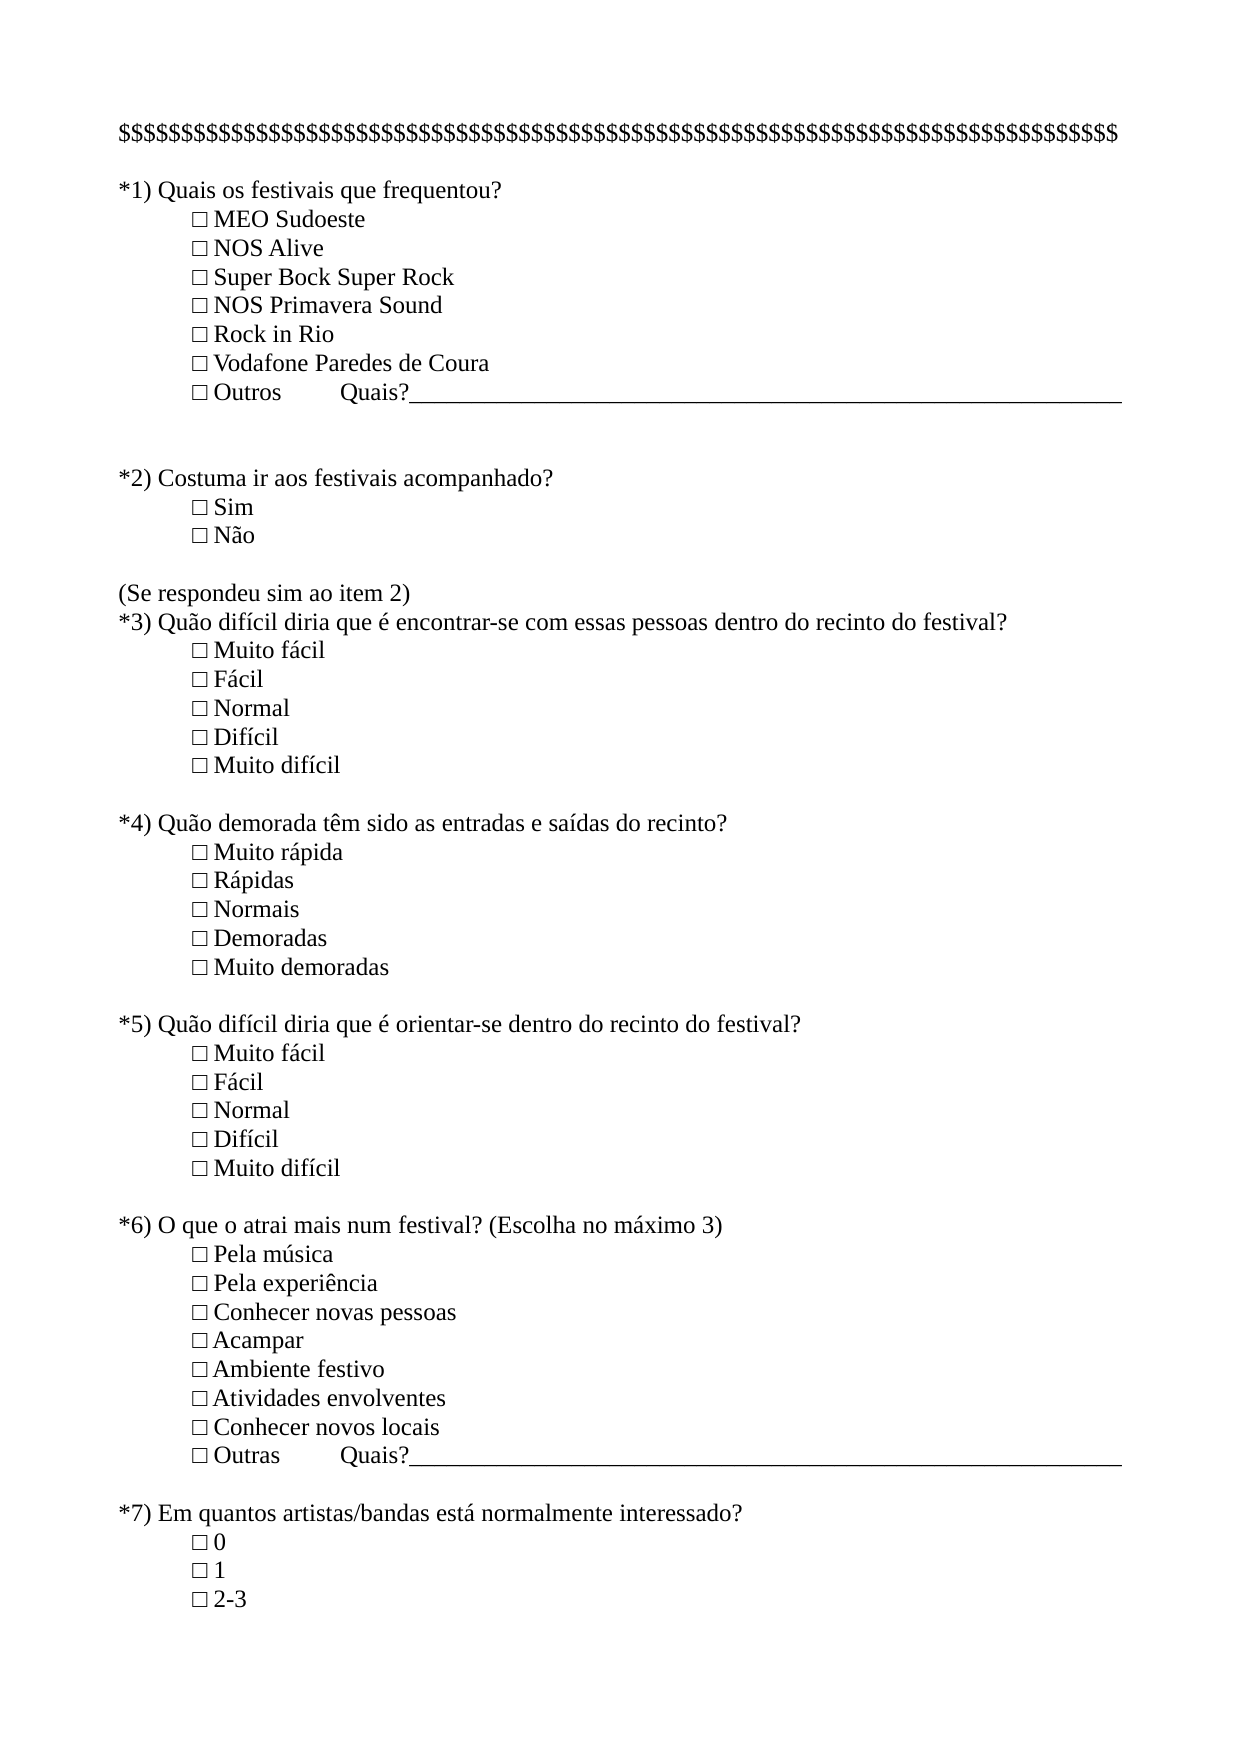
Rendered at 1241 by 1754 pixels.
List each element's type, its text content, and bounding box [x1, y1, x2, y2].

text □ MEO Sudoeste [118, 204, 1122, 233]
text □ Muito demoradas [118, 952, 1122, 981]
text □ NOS Alive [118, 233, 1122, 262]
text □ Não [118, 521, 1122, 549]
text □ Difícil [118, 1124, 1122, 1153]
text *1) Quais os festivais que frequentou? [118, 176, 1122, 204]
text □ NOS Primavera Sound [118, 291, 1122, 319]
text □ Outras Quais?_________________________________________________________ [118, 1441, 1122, 1469]
text □ Super Bock Super Rock [118, 262, 1122, 291]
text □ Pela experiência [118, 1268, 1122, 1297]
text □ Pela música [118, 1239, 1122, 1268]
text $$$$$$$$$$$$$$$$$$$$$$$$$$$$$$$$$$$$$$$$$$$$$$$$$$$$$$$$$$$$$$$$$$$$$$$$$$$$$$$$ [118, 118, 1122, 147]
text □ Muito fácil [118, 636, 1122, 664]
text □ 1 [118, 1556, 1122, 1584]
text □ Ambiente festivo [118, 1354, 1122, 1383]
text □ Sim [118, 492, 1122, 521]
text □ Outros Quais?_________________________________________________________ [118, 377, 1122, 406]
text *2) Costuma ir aos festivais acompanhado? [118, 463, 1122, 492]
text *7) Em quantos artistas/bandas está normalmente interessado? [118, 1498, 1122, 1527]
text (Se respondeu sim ao item 2) [118, 578, 1122, 607]
text □ 0 [118, 1527, 1122, 1556]
text *6) O que o atrai mais num festival? (Escolha no máximo 3) [118, 1211, 1122, 1239]
text □ Vodafone Paredes de Coura [118, 348, 1122, 377]
text □ Difícil [118, 722, 1122, 751]
text □ Normal [118, 693, 1122, 722]
text □ Rápidas [118, 866, 1122, 894]
text □ Normal [118, 1096, 1122, 1124]
text □ Normais [118, 894, 1122, 923]
text □ Atividades envolventes [118, 1383, 1122, 1412]
text □ Acampar [118, 1326, 1122, 1354]
text □ Demoradas [118, 923, 1122, 952]
text □ Conhecer novos locais [118, 1412, 1122, 1441]
text □ Muito rápida [118, 837, 1122, 866]
text □ 2-3 [118, 1584, 1122, 1613]
text □ Muito fácil [118, 1038, 1122, 1067]
text □ Fácil [118, 1067, 1122, 1096]
text *4) Quão demorada têm sido as entradas e saídas do recinto? [118, 808, 1122, 837]
text *5) Quão difícil diria que é orientar-se dentro do recinto do festival? [118, 1009, 1122, 1038]
text □ Muito difícil [118, 1153, 1122, 1182]
text □ Rock in Rio [118, 319, 1122, 348]
text □ Conhecer novas pessoas [118, 1297, 1122, 1326]
text □ Muito difícil [118, 751, 1122, 779]
text □ Fácil [118, 664, 1122, 693]
text *3) Quão difícil diria que é encontrar-se com essas pessoas dentro do recinto do festival? [118, 607, 1122, 636]
